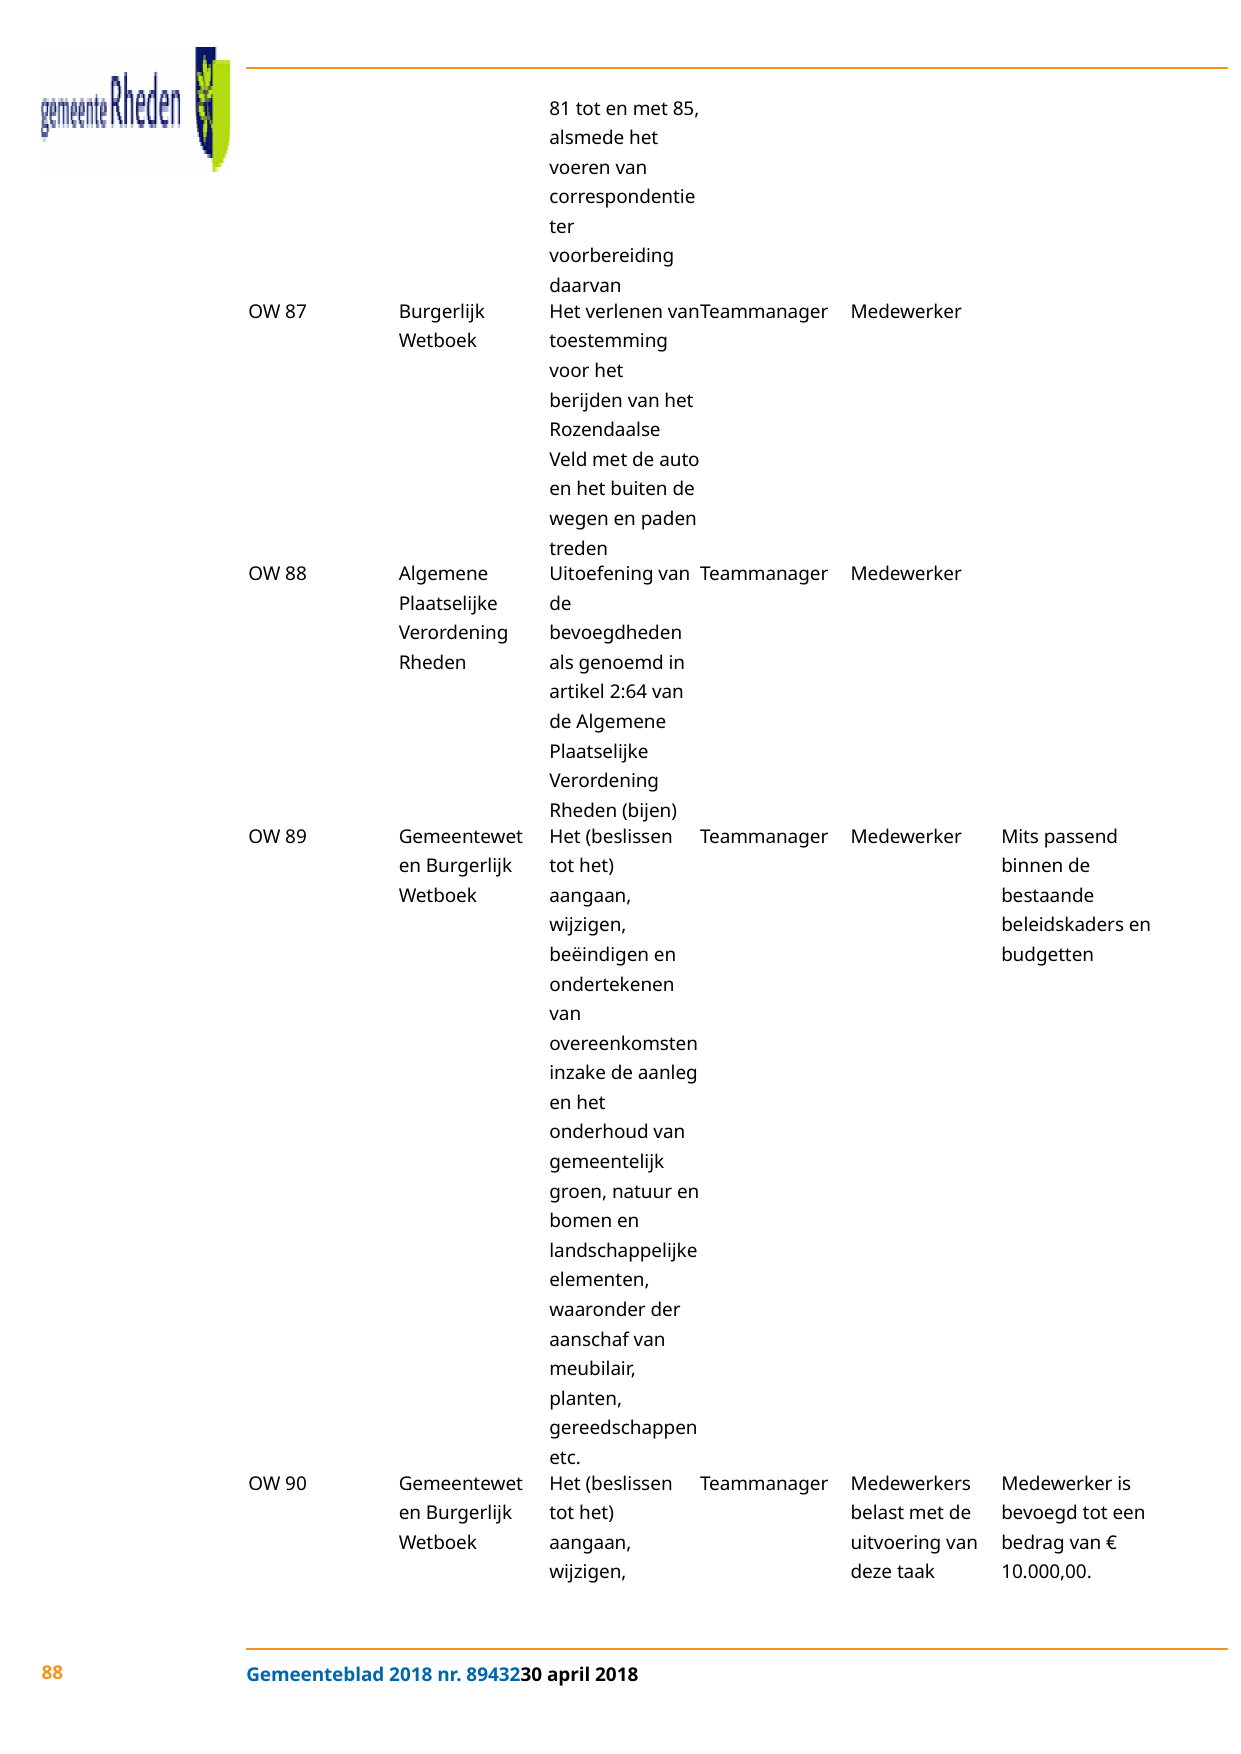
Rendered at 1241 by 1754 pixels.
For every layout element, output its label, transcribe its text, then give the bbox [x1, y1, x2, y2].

table_cell [1001, 298, 1152, 560]
table_cell Medewerker [850, 298, 1001, 560]
table_cell [1001, 95, 1152, 298]
table_cell Gemeentewet en Burgerlijk Wetboek [399, 1470, 549, 1584]
table_cell Burgerlijk Wetboek [399, 298, 549, 560]
table_cell Medewerkers belast met de uitvoering van deze taak [850, 1470, 1001, 1584]
table_cell Medewerker is bevoegd tot een bedrag van € 10.000,00. [1001, 1470, 1152, 1584]
table_cell Medewerker [850, 560, 1001, 823]
table_cell Teammanager [700, 823, 850, 1470]
table_cell Teammanager [700, 298, 850, 560]
table_cell Het (beslissen tot het) aangaan, wijzigen, [549, 1470, 700, 1584]
table_cell Het (beslissen tot het) aangaan, wijzigen, beëindigen en ondertekenen van overeenkomsten inzake de aanleg en het onderhoud van gemeentelijk groen, natuur en bomen en landschappelijke elementen, waaronder der aanschaf van meubilair, planten, gereedschappen etc. [549, 823, 700, 1470]
table_cell Medewerker [850, 823, 1001, 1470]
table_cell OW 88 [248, 560, 398, 823]
table_cell Teammanager [700, 560, 850, 823]
table_cell OW 87 [248, 298, 398, 560]
table_cell Het verlenen van toestemming voor het berijden van het Rozendaalse Veld met de auto en het buiten de wegen en paden treden [549, 298, 700, 560]
table_cell [1001, 560, 1152, 823]
picture [41, 47, 231, 172]
table_cell [700, 95, 850, 298]
table_cell [248, 95, 398, 298]
table_cell [399, 95, 549, 298]
table_cell OW 90 [248, 1470, 398, 1584]
table_cell Uitoefening van de bevoegdheden als genoemd in artikel 2:64 van de Algemene Plaatselijke Verordening Rheden (bijen) [549, 560, 700, 823]
table_cell Gemeentewet en Burgerlijk Wetboek [399, 823, 549, 1470]
table_cell [850, 95, 1001, 298]
table_cell 81 tot en met 85, alsmede het voeren van correspondentie ter voorbereiding daarvan [549, 95, 700, 298]
table_cell Mits passend binnen de bestaande beleidskaders en budgetten [1001, 823, 1152, 1470]
table_cell Algemene Plaatselijke Verordening Rheden [399, 560, 549, 823]
table_cell Teammanager [700, 1470, 850, 1584]
table_cell OW 89 [248, 823, 398, 1470]
